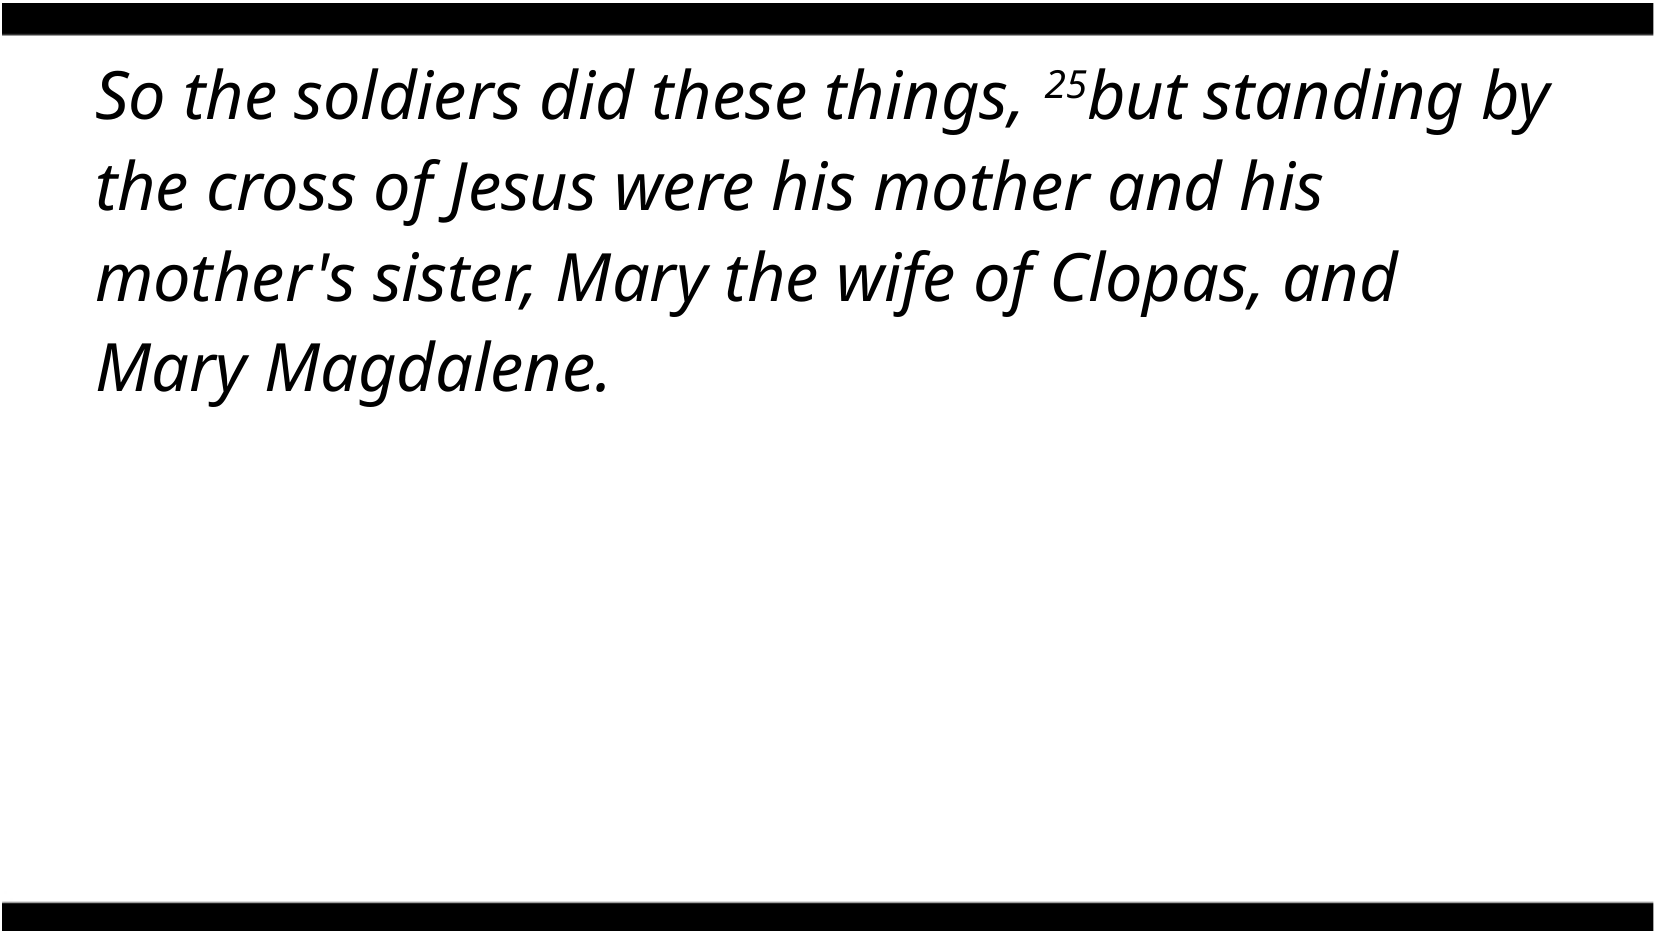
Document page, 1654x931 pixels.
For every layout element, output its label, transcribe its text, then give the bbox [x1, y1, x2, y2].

picture [2, 3, 1654, 931]
text_box So the soldiers did these things, 25but standing by the cross of Jesus were his mother and his mother's sister, Mary the wife of Clopas, and Mary Magdalene. [80, 40, 1581, 411]
